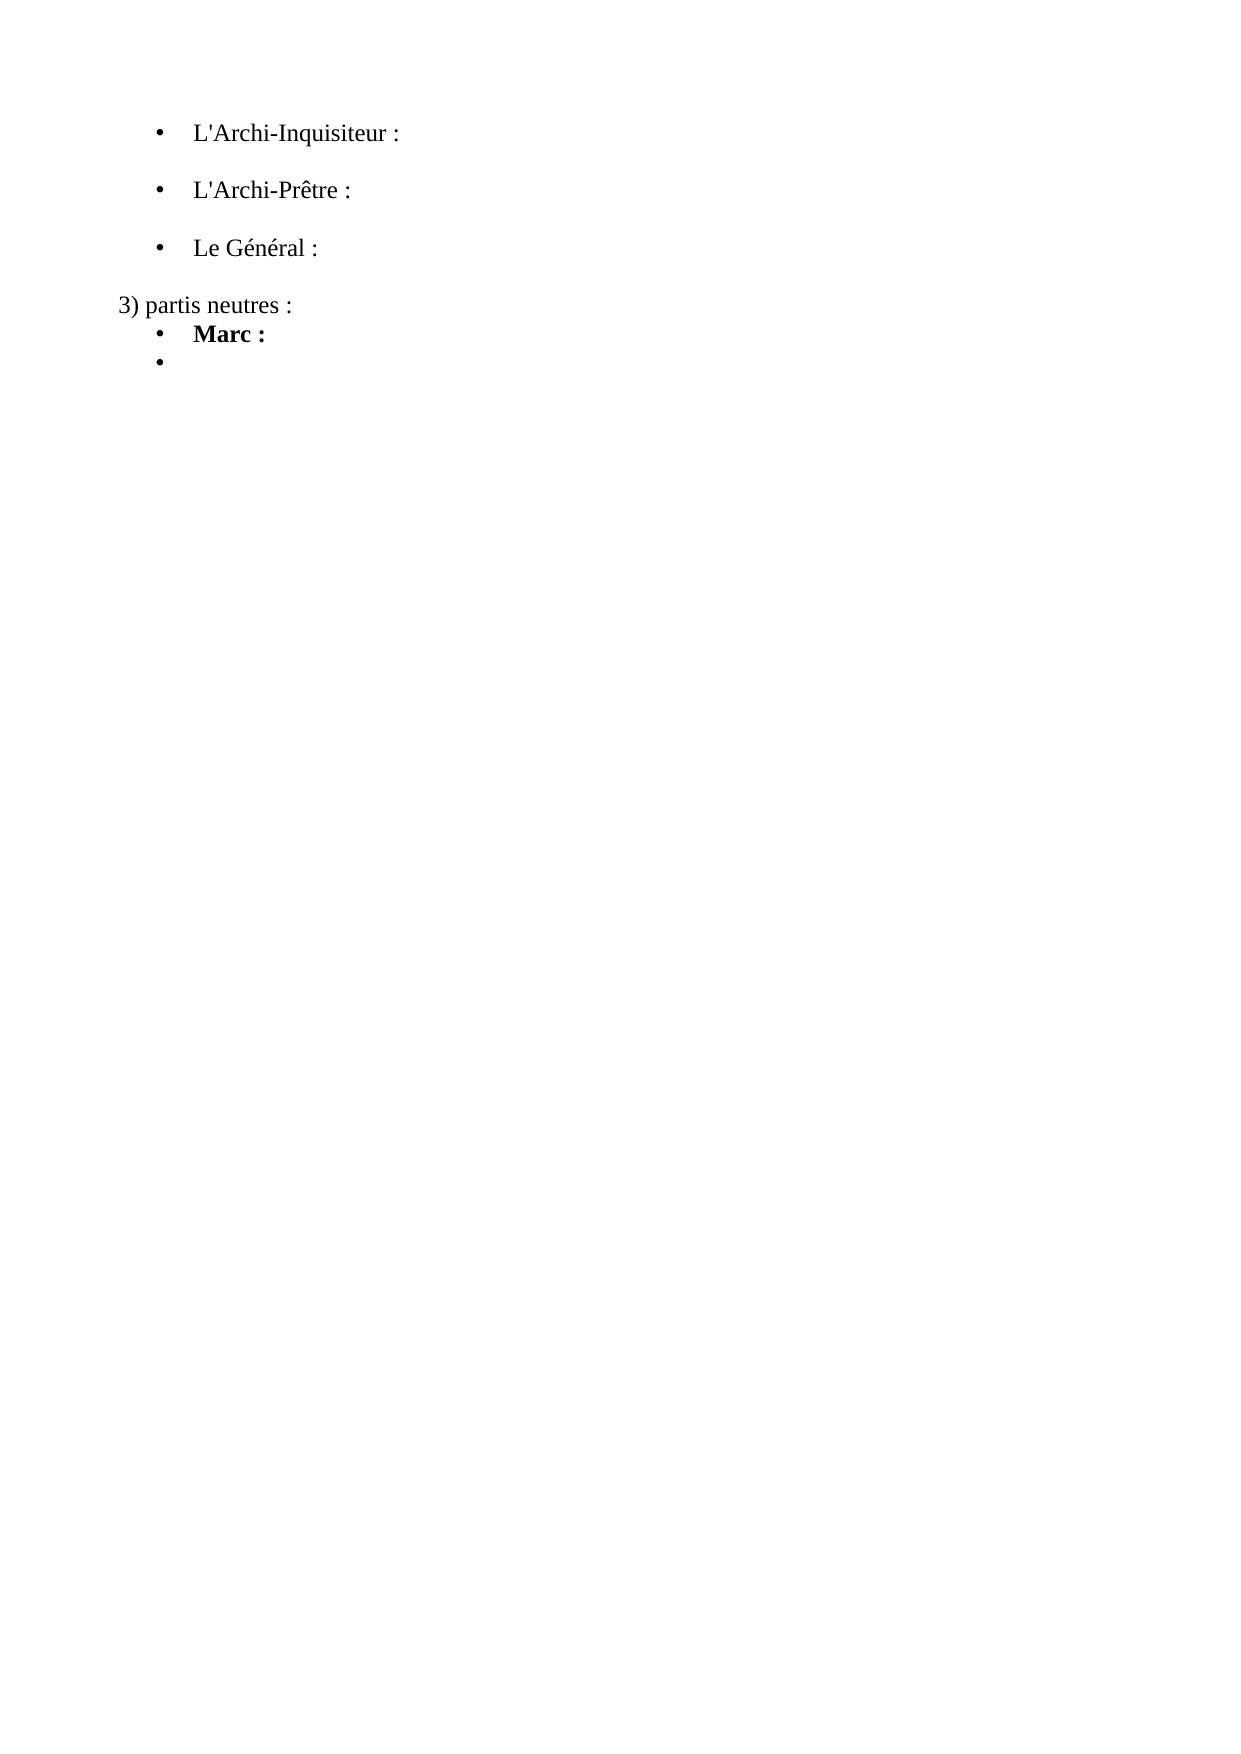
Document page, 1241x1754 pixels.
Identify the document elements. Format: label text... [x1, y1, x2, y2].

text 3) partis neutres : [118, 291, 1122, 319]
list L'Archi-Prêtre : [156, 176, 1122, 204]
list Le Général : [156, 233, 1122, 262]
list Marc : [156, 319, 1122, 348]
list L'Archi-Inquisiteur : [156, 118, 1122, 147]
